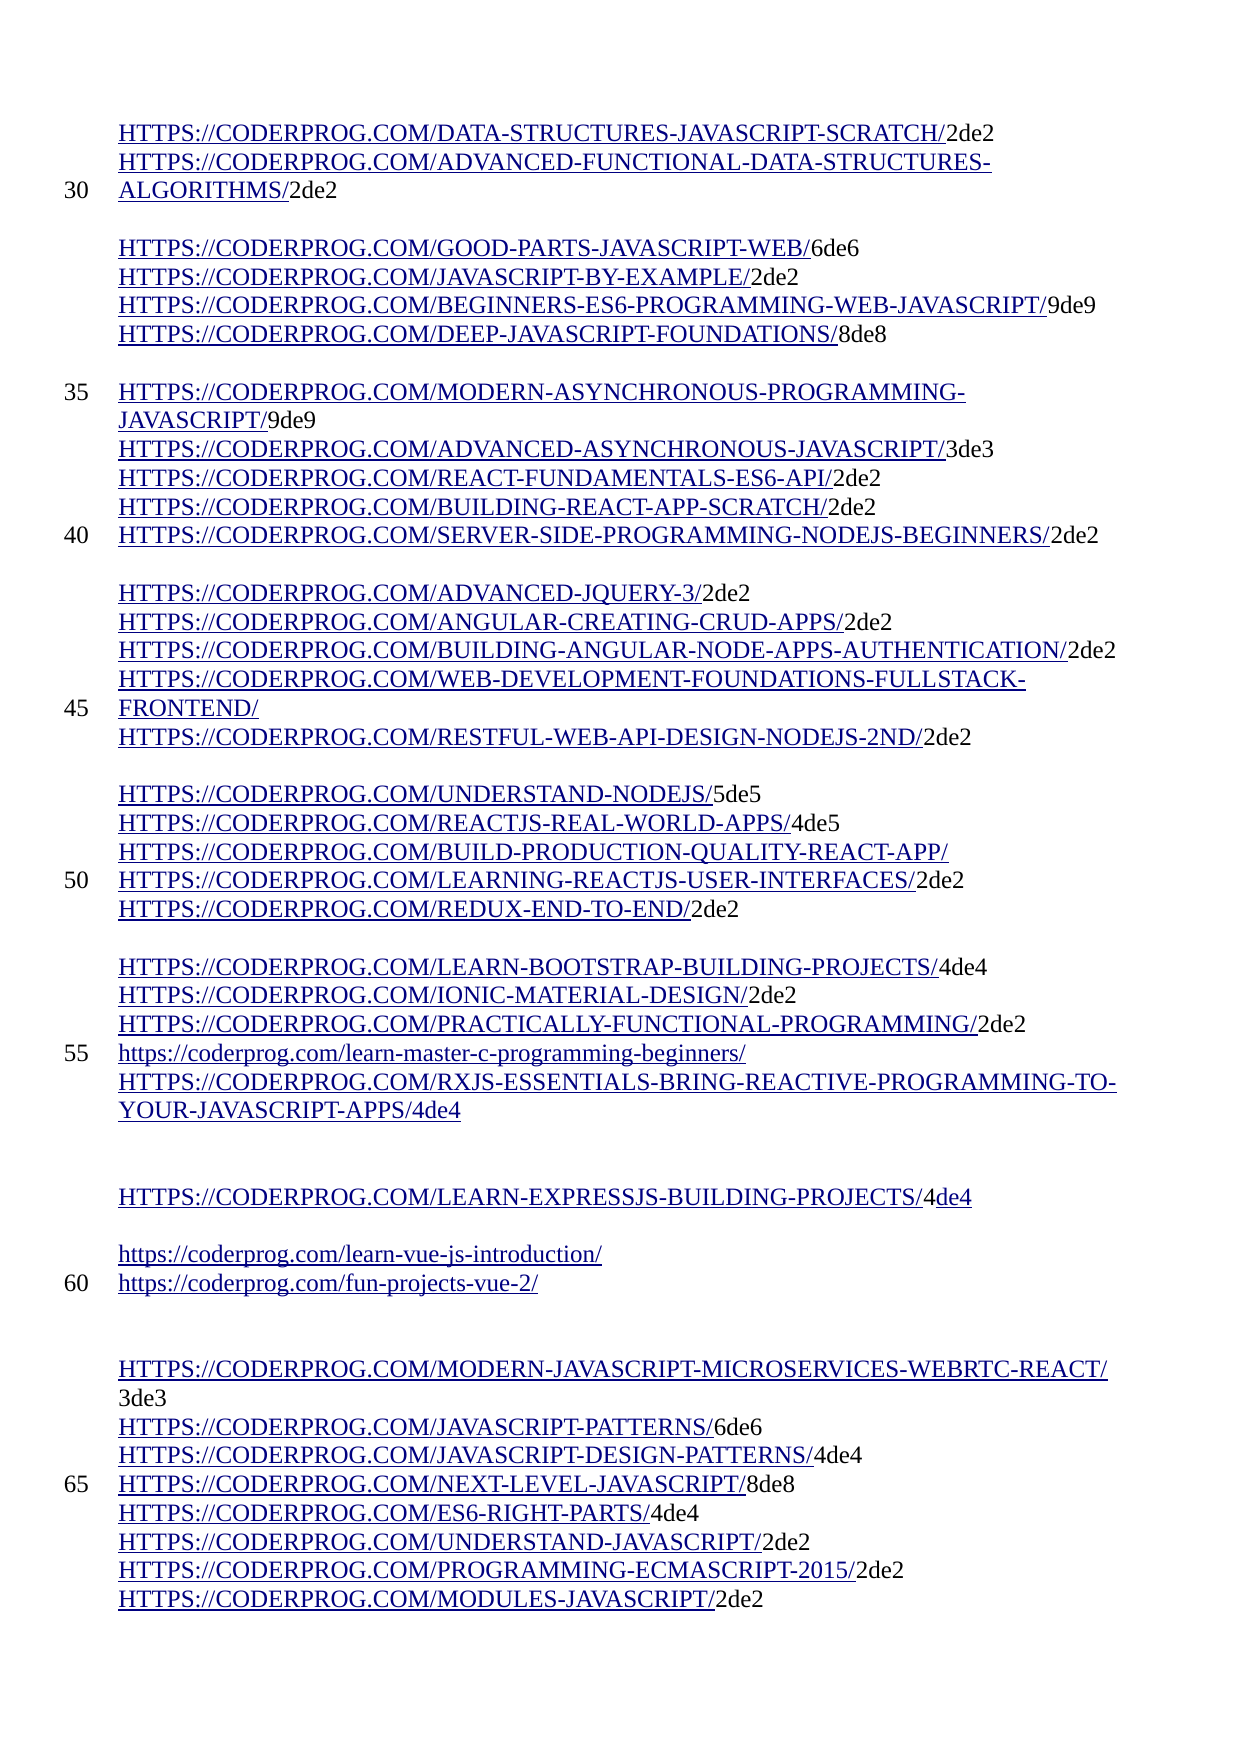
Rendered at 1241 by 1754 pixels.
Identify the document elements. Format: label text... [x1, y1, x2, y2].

text HTTPS://CODERPROG.COM/DEEP-JAVASCRIPT-FOUNDATIONS/8de8 [118, 319, 1122, 348]
text HTTPS://CODERPROG.COM/NEXT-LEVEL-JAVASCRIPT/8de8 [118, 1469, 1122, 1498]
text HTTPS://CODERPROG.COM/BUILDING-ANGULAR-NODE-APPS-AUTHENTICATION/2de2 [118, 636, 1122, 664]
text HTTPS://CODERPROG.COM/PRACTICALLY-FUNCTIONAL-PROGRAMMING/2de2 [118, 1009, 1122, 1038]
text HTTPS://CODERPROG.COM/MODERN-ASYNCHRONOUS-PROGRAMMING-JAVASCRIPT/9de9 [118, 377, 1122, 434]
text HTTPS://CODERPROG.COM/BUILD-PRODUCTION-QUALITY-REACT-APP/ [118, 837, 1122, 866]
text HTTPS://CODERPROG.COM/LEARN-BOOTSTRAP-BUILDING-PROJECTS/4de4 [118, 952, 1122, 981]
text https://coderprog.com/learn-vue-js-introduction/ [118, 1239, 1122, 1268]
text HTTPS://CODERPROG.COM/BEGINNERS-ES6-PROGRAMMING-WEB-JAVASCRIPT/9de9 [118, 291, 1122, 319]
text HTTPS://CODERPROG.COM/LEARNING-REACTJS-USER-INTERFACES/2de2 [118, 866, 1122, 894]
text HTTPS://CODERPROG.COM/ADVANCED-ASYNCHRONOUS-JAVASCRIPT/3de3 [118, 434, 1122, 463]
text HTTPS://CODERPROG.COM/JAVASCRIPT-PATTERNS/6de6 [118, 1412, 1122, 1441]
text HTTPS://CODERPROG.COM/REACTJS-REAL-WORLD-APPS/4de5 [118, 808, 1122, 837]
text HTTPS://CODERPROG.COM/REDUX-END-TO-END/2de2 [118, 894, 1122, 923]
text HTTPS://CODERPROG.COM/IONIC-MATERIAL-DESIGN/2de2 [118, 981, 1122, 1009]
text HTTPS://CODERPROG.COM/JAVASCRIPT-BY-EXAMPLE/2de2 [118, 262, 1122, 291]
text HTTPS://CODERPROG.COM/RESTFUL-WEB-API-DESIGN-NODEJS-2ND/2de2 [118, 722, 1122, 751]
text HTTPS://CODERPROG.COM/RXJS-ESSENTIALS-BRING-REACTIVE-PROGRAMMING-TO-YOUR-JAVASCRIPT-APPS/4de4 [118, 1067, 1122, 1124]
text HTTPS://CODERPROG.COM/LEARN-EXPRESSJS-BUILDING-PROJECTS/4de4 [118, 1182, 1122, 1211]
text https://coderprog.com/fun-projects-vue-2/ [118, 1268, 1122, 1297]
text HTTPS://CODERPROG.COM/SERVER-SIDE-PROGRAMMING-NODEJS-BEGINNERS/2de2 [118, 521, 1122, 549]
text HTTPS://CODERPROG.COM/REACT-FUNDAMENTALS-ES6-API/2de2 [118, 463, 1122, 492]
text HTTPS://CODERPROG.COM/UNDERSTAND-JAVASCRIPT/2de2 [118, 1527, 1122, 1556]
text HTTPS://CODERPROG.COM/MODERN-JAVASCRIPT-MICROSERVICES-WEBRTC-REACT/3de3 [118, 1354, 1122, 1412]
text HTTPS://CODERPROG.COM/WEB-DEVELOPMENT-FOUNDATIONS-FULLSTACK-FRONTEND/ [118, 664, 1122, 722]
text HTTPS://CODERPROG.COM/BUILDING-REACT-APP-SCRATCH/2de2 [118, 492, 1122, 521]
text HTTPS://CODERPROG.COM/DATA-STRUCTURES-JAVASCRIPT-SCRATCH/2de2 [118, 118, 1122, 147]
text HTTPS://CODERPROG.COM/ES6-RIGHT-PARTS/4de4 [118, 1498, 1122, 1527]
text HTTPS://CODERPROG.COM/ADVANCED-FUNCTIONAL-DATA-STRUCTURES-ALGORITHMS/2de2 [118, 147, 1122, 204]
text HTTPS://CODERPROG.COM/ANGULAR-CREATING-CRUD-APPS/2de2 [118, 607, 1122, 636]
text https://coderprog.com/learn-master-c-programming-beginners/ [118, 1038, 1122, 1067]
text HTTPS://CODERPROG.COM/MODULES-JAVASCRIPT/2de2 [118, 1584, 1122, 1613]
text HTTPS://CODERPROG.COM/PROGRAMMING-ECMASCRIPT-2015/2de2 [118, 1556, 1122, 1584]
text HTTPS://CODERPROG.COM/UNDERSTAND-NODEJS/5de5 [118, 779, 1122, 808]
text HTTPS://CODERPROG.COM/GOOD-PARTS-JAVASCRIPT-WEB/6de6 [118, 233, 1122, 262]
text HTTPS://CODERPROG.COM/JAVASCRIPT-DESIGN-PATTERNS/4de4 [118, 1441, 1122, 1469]
text HTTPS://CODERPROG.COM/ADVANCED-JQUERY-3/2de2 [118, 578, 1122, 607]
